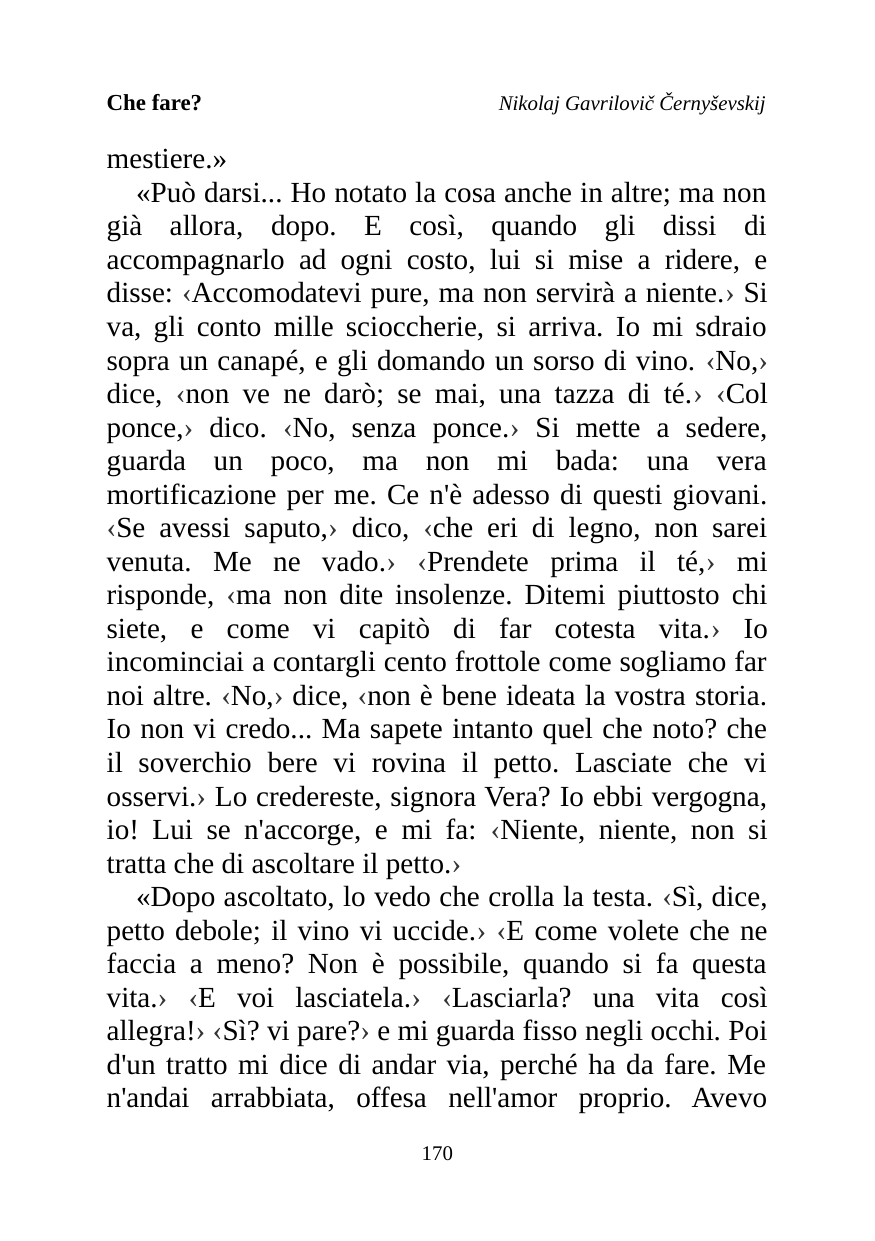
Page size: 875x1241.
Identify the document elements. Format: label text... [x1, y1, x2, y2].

text «Dopo ascoltato, lo vedo che crolla la testa. ‹Sì, dice, petto debole; il vino vi uccide.› ‹E come volete che ne faccia a meno? Non è possibile, quando si fa questa vita.› ‹E voi lasciatela.› ‹Lasciarla? una vita così allegra!› ‹Sì? vi pare?› e mi guarda fisso negli occhi. Poi d'un tratto mi dice di andar via, perché ha da fare. Me n'andai arrabbiata, offesa nell'amor proprio. Avevo [106, 879, 768, 1114]
text mestiere.» [106, 141, 768, 175]
text «Può darsi... Ho notato la cosa anche in altre; ma non già allora, dopo. E così, quando gli dissi di accompagnarlo ad ogni costo, lui si mise a ridere, e disse: ‹Accomodatevi pure, ma non servirà a niente.› Si va, gli conto mille scioccherie, si arriva. Io mi sdraio sopra un canapé, e gli domando un sorso di vino. ‹No,› dice, ‹non ve ne darò; se mai, una tazza di té.› ‹Col ponce,› dico. ‹No, senza ponce.› Si mette a sedere, guarda un poco, ma non mi bada: una vera mortificazione per me. Ce n'è adesso di questi giovani. ‹Se avessi saputo,› dico, ‹che eri di legno, non sarei venuta. Me ne vado.› ‹Prendete prima il té,› mi risponde, ‹ma non dite insolenze. Ditemi piuttosto chi siete, e come vi capitò di far cotesta vita.› Io incominciai a contargli cento frottole come sogliamo far noi altre. ‹No,› dice, ‹non è bene ideata la vostra storia. Io non vi credo... Ma sapete intanto quel che noto? che il soverchio bere vi rovina il petto. Lasciate che vi osservi.› Lo credereste, signora Vera? Io ebbi vergogna, io! Lui se n'accorge, e mi fa: ‹Niente, niente, non si tratta che di ascoltare il petto.› [106, 175, 768, 879]
